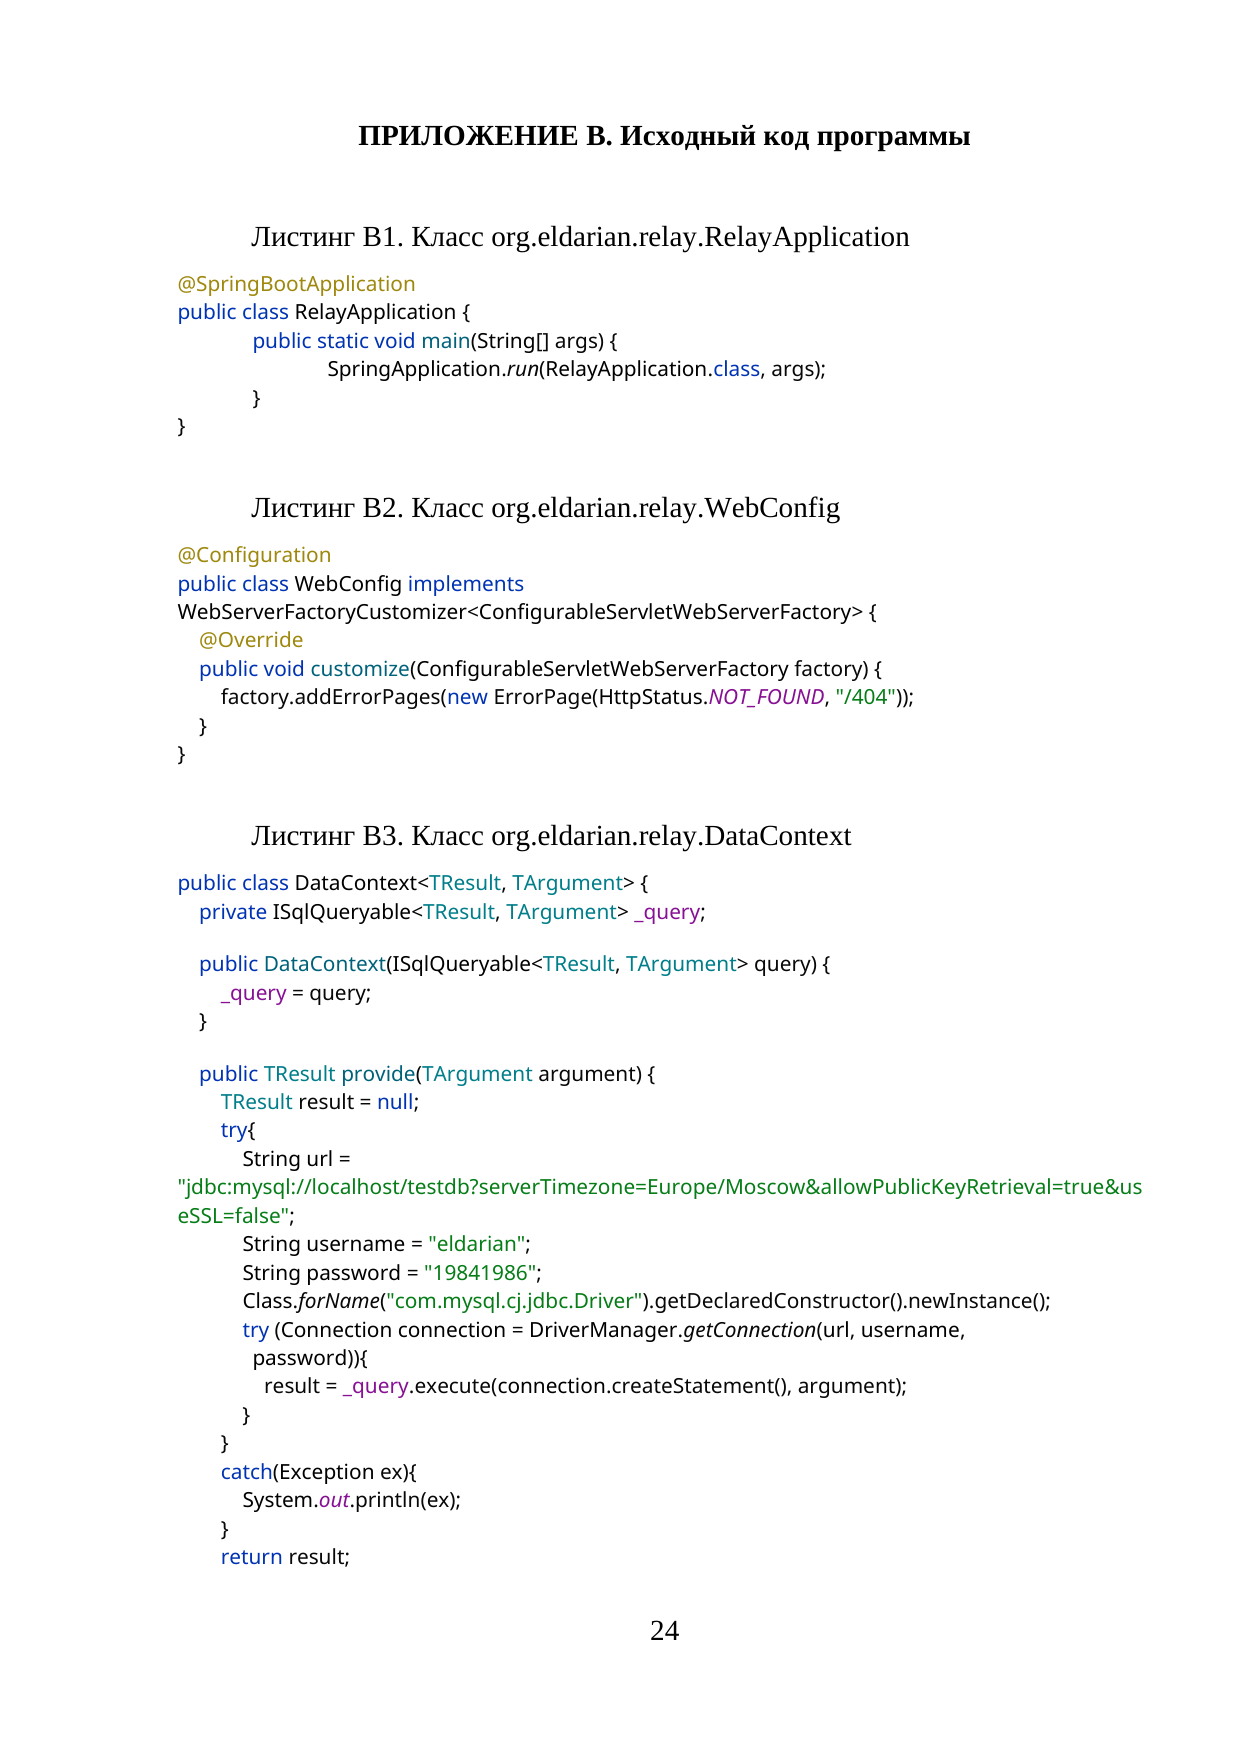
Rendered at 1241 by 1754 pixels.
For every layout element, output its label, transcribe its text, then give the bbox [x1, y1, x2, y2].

list Листинг B3. Класс org.eldarian.relay.DataContext [177, 818, 1152, 852]
list Листинг B2. Класс org.eldarian.relay.WebConfig [177, 490, 1152, 523]
text public class DataContext<TResult, TArgument> { private ISqlQueryable<TResult, TArgument> _query; public DataContext(ISqlQueryable<TResult, TArgument> query) { _query = query; } public TResult provide(TArgument argument) { TResult result = null; try{ String url = "jdbc:mysql://localhost/testdb?serverTimezone=Europe/Moscow&allowPublicKeyRetrieval=true&useSSL=false"; String username = "eldarian"; String password = "19841986"; Class.forName("com.mysql.cj.jdbc.Driver").getDeclaredConstructor().newInstance(); try (Connection connection = DriverManager.getConnection(url, username, password)){ result = _query.execute(connection.createStatement(), argument); } } catch(Exception ex){ System.out.println(ex); } return result; [177, 868, 1152, 1571]
list ПРИЛОЖЕНИЕ B. Исходный код программы [177, 118, 1152, 152]
list Листинг B1. Класс org.eldarian.relay.RelayApplication [177, 219, 1152, 252]
text @SpringBootApplication public class RelayApplication { public static void main(String[] args) { SpringApplication.run(RelayApplication.class, args); } } [177, 269, 1152, 440]
text @Configuration public class WebConfig implements WebServerFactoryCustomizer<ConfigurableServletWebServerFactory> { @Override public void customize(ConfigurableServletWebServerFactory factory) { factory.addErrorPages(new ErrorPage(HttpStatus.NOT_FOUND, "/404")); } } [177, 540, 1152, 768]
